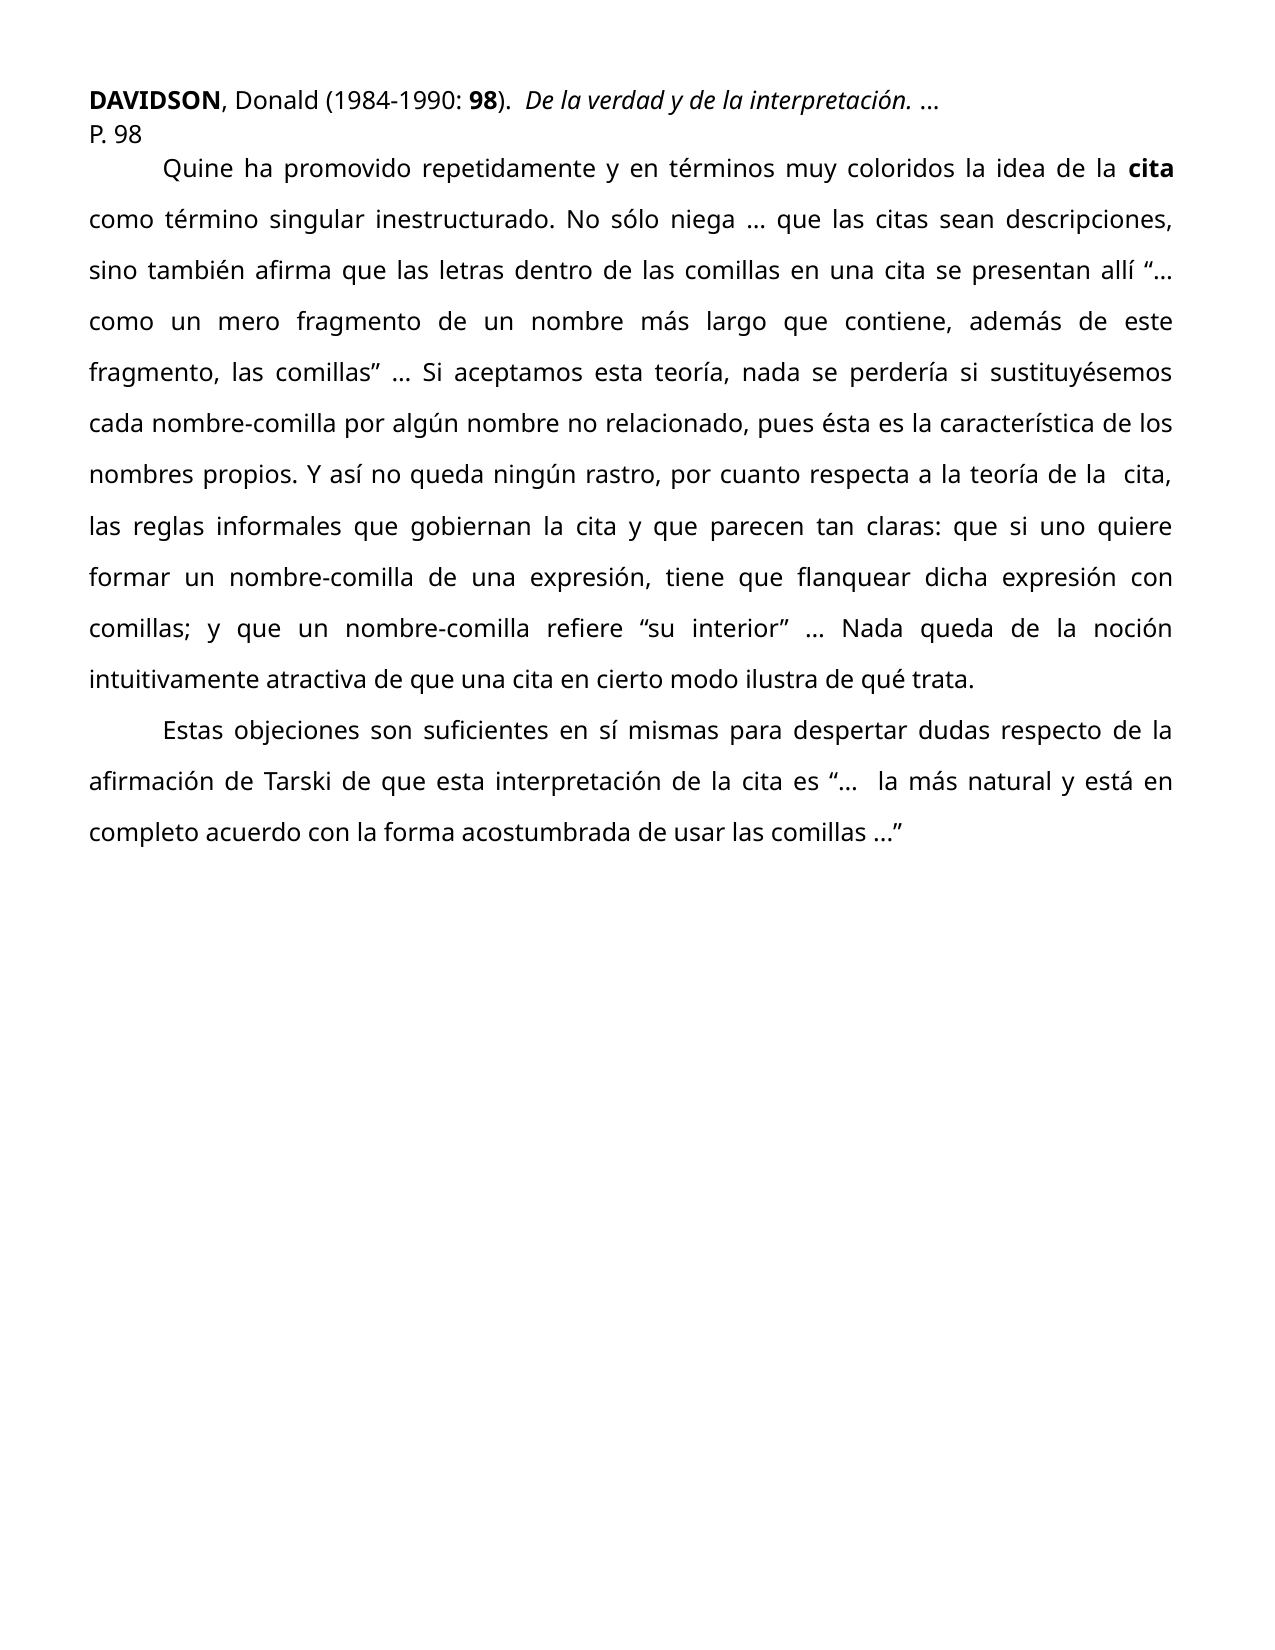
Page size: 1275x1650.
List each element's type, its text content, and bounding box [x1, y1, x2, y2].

text DAVIDSON, Donald (1984-1990: 98). De la verdad y de la interpretación. ... [88, 83, 1174, 117]
text Estas objeciones son suficientes en sí mismas para despertar dudas respecto de la afirmación de Tarski de que esta interpretación de la cita es “… la más natural y está en completo acuerdo con la forma acostumbrada de usar las comillas ...” [88, 712, 1174, 848]
text P. 98 [88, 117, 1174, 151]
text Quine ha promovido repetidamente y en términos muy coloridos la idea de la cita como término singular inestructurado. No sólo niega … que las citas sean descripciones, sino también afirma que las letras dentro de las comillas en una cita se presentan allí “… como un mero fragmento de un nombre más largo que contiene, además de este fragmento, las comillas” … Si aceptamos esta teoría, nada se perdería si sustituyésemos cada nombre-comilla por algún nombre no relacionado, pues ésta es la característica de los nombres propios. Y así no queda ningún rastro, por cuanto respecta a la teoría de la cita, las reglas informales que gobiernan la cita y que parecen tan claras: que si uno quiere formar un nombre-comilla de una expresión, tiene que flanquear dicha expresión con comillas; y que un nombre-comilla refiere “su interior” … Nada queda de la noción intuitivamente atractiva de que una cita en cierto modo ilustra de qué trata. [88, 151, 1174, 695]
